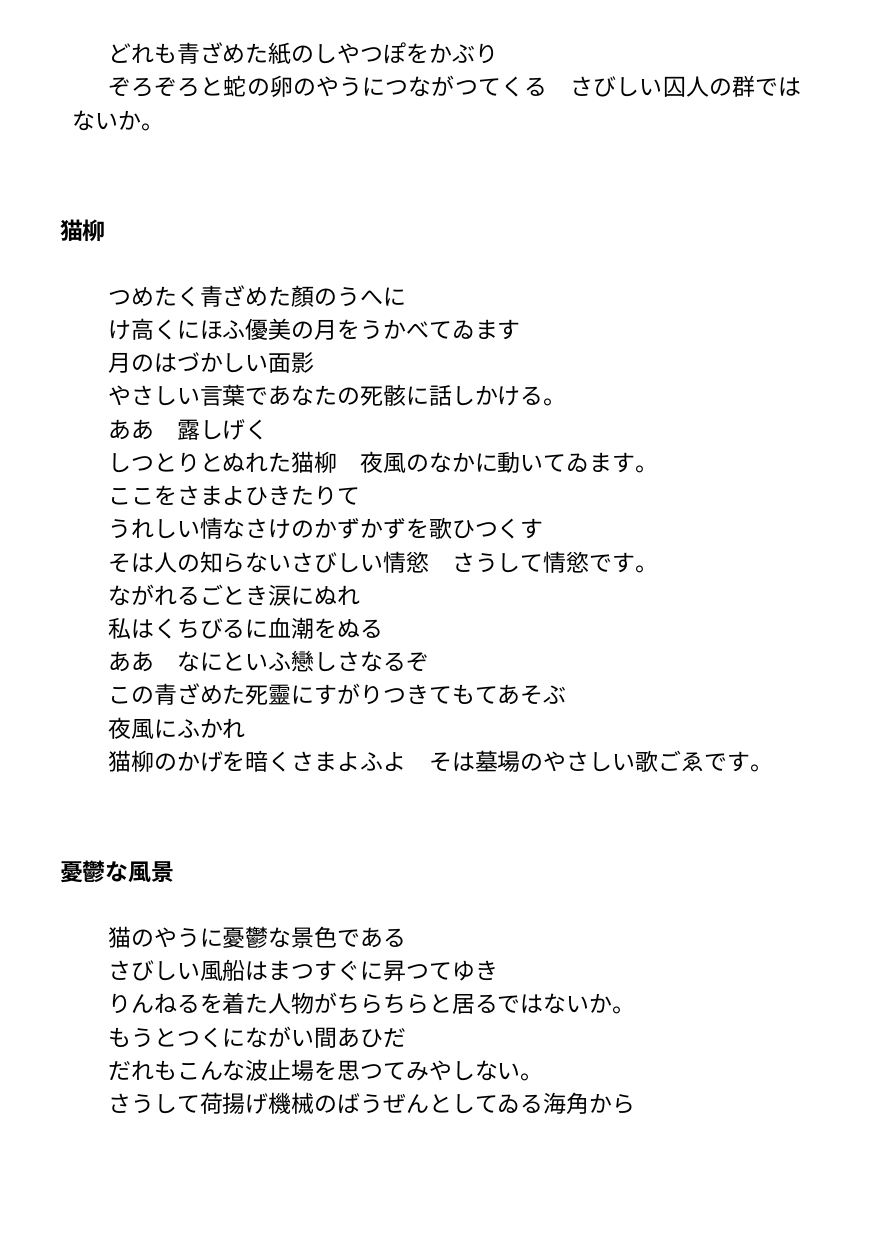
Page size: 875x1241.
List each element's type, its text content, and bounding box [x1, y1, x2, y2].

text ああ 露しげく [72, 411, 802, 445]
text 夜風にふかれ [72, 711, 802, 744]
text ここをさまよひきたりて [72, 478, 802, 511]
text どれも青ざめた紙のしやつぽをかぶり [72, 36, 802, 69]
text 猫柳のかげを暗くさまよふよ そは墓場のやさしい歌ごゑです。 [72, 744, 802, 777]
text け高くにほふ優美の月をうかべてゐます [72, 312, 802, 345]
text さうして荷揚げ機械のばうぜんとしてゐる海角から [72, 1086, 802, 1119]
subtitle 憂鬱な風景 [60, 854, 838, 887]
text だれもこんな波止場を思つてみやしない。 [72, 1053, 802, 1086]
text りんねるを着た人物がちらちらと居るではないか。 [72, 986, 802, 1019]
text 私はくちびるに血潮をぬる [72, 611, 802, 644]
text 猫のやうに憂鬱な景色である [72, 920, 802, 953]
text うれしい情なさけのかずかずを歌ひつくす [72, 511, 802, 544]
text もうとつくにながい間あひだ [72, 1019, 802, 1053]
text ながれるごとき涙にぬれ [72, 578, 802, 611]
text さびしい風船はまつすぐに昇つてゆき [72, 953, 802, 986]
text しつとりとぬれた猫柳 夜風のなかに動いてゐます。 [72, 445, 802, 478]
text やさしい言葉であなたの死骸に話しかける。 [72, 378, 802, 411]
text そは人の知らないさびしい情慾 さうして情慾です。 [72, 544, 802, 578]
text ああ なにといふ戀しさなるぞ [72, 644, 802, 677]
text つめたく青ざめた顏のうへに [72, 278, 802, 312]
text ぞろぞろと蛇の卵のやうにつながつてくる さびしい囚人の群ではないか。 [72, 69, 802, 136]
text この青ざめた死靈にすがりつきてもてあそぶ [72, 677, 802, 711]
text 月のはづかしい面影 [72, 345, 802, 378]
subtitle 猫柳 [60, 213, 838, 246]
